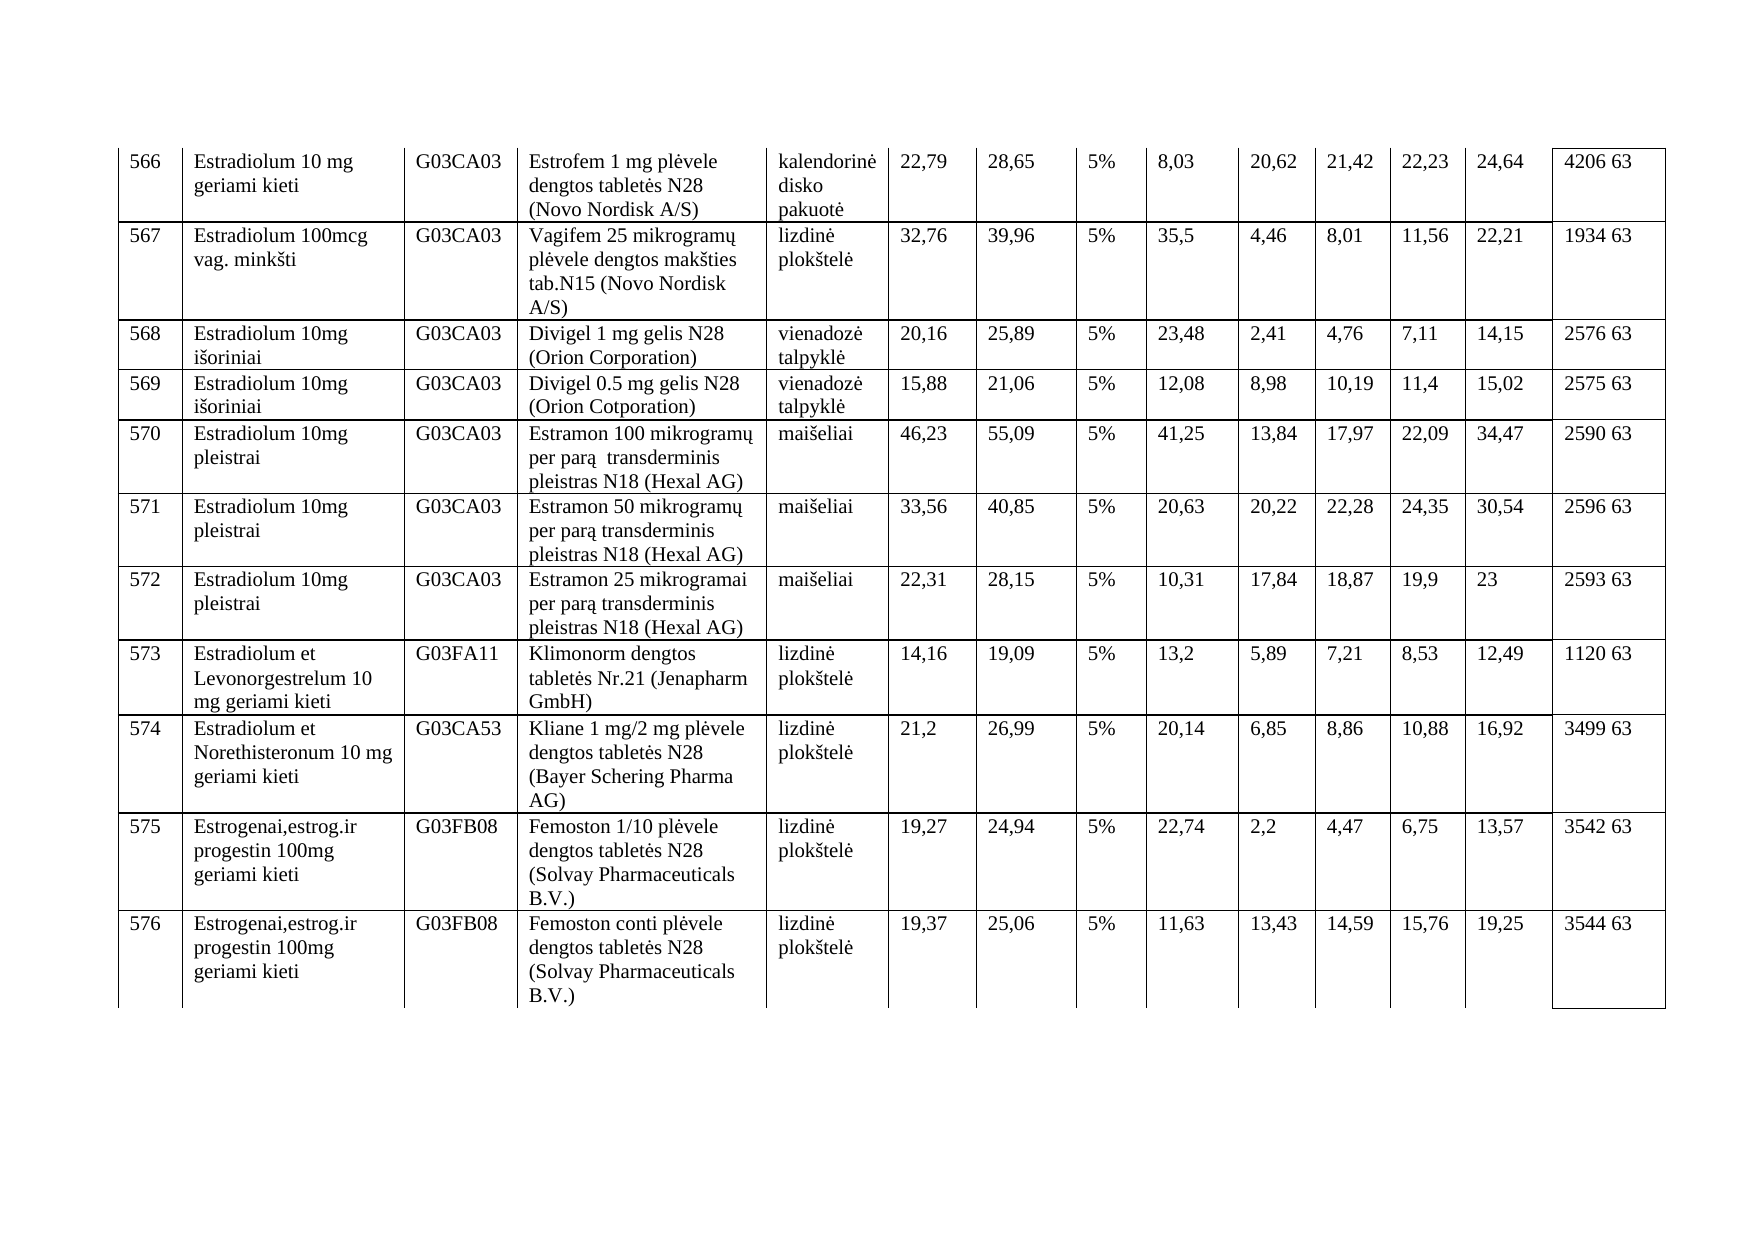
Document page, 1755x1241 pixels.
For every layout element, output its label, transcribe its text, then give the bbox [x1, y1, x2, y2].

table_cell Klimonorm dengtos tabletės Nr.21 (Jenapharm GmbH) [518, 641, 766, 713]
table_cell 571 [119, 494, 182, 566]
table_cell 2576 63 [1553, 320, 1665, 369]
table_cell G03CA03 [405, 321, 517, 369]
table_cell vienadozė talpyklė [767, 321, 888, 369]
table_cell Estradiolum 10mg pleistrai [183, 567, 404, 639]
table_cell Estramon 50 mikrogramų per parą transderminis pleistras N18 (Hexal AG) [518, 494, 766, 566]
table_cell G03FB08 [405, 911, 517, 1007]
table_cell 3542 63 [1553, 813, 1665, 910]
table_cell lizdinė plokštelė [767, 641, 888, 713]
table_cell 30,54 [1466, 494, 1552, 566]
table_cell Estradiolum 100mcg vag. minkšti [183, 223, 404, 319]
table_cell Estradiolum 10 mg geriami kieti [183, 148, 404, 221]
table_cell 567 [119, 223, 182, 319]
table_cell 24,94 [977, 814, 1076, 910]
table_cell Kliane 1 mg/2 mg plėvele dengtos tabletės N28 (Bayer Schering Pharma AG) [518, 716, 766, 812]
table_cell 24,35 [1391, 494, 1465, 566]
table_cell 566 [119, 148, 182, 221]
table_cell Estradiolum et Levonorgestrelum 10 mg geriami kieti [183, 641, 404, 713]
table_cell 23,48 [1147, 321, 1238, 369]
table_cell 2593 63 [1553, 567, 1665, 639]
table_cell 39,96 [977, 223, 1076, 319]
table_cell 24,64 [1466, 148, 1552, 221]
table_cell 22,31 [889, 567, 976, 639]
table_cell 8,03 [1147, 148, 1238, 221]
table_cell 26,99 [977, 716, 1076, 812]
table_cell 10,88 [1391, 716, 1465, 812]
table_cell 1120 63 [1553, 640, 1665, 713]
table_cell kalendorinė disko pakuotė [767, 148, 888, 221]
table_cell 5% [1077, 494, 1146, 566]
table_cell 20,14 [1147, 716, 1238, 812]
table_cell 22,28 [1316, 494, 1390, 566]
table_cell 2596 63 [1553, 494, 1665, 566]
table_cell Estramon 100 mikrogramų per parą transderminis pleistras N18 (Hexal AG) [518, 421, 766, 493]
table_cell 6,75 [1391, 814, 1465, 910]
table_cell 12,08 [1147, 370, 1238, 418]
table_cell 2,41 [1239, 321, 1315, 369]
table_cell 2,2 [1239, 814, 1315, 910]
table_cell 22,74 [1147, 814, 1238, 910]
table_cell 5,89 [1239, 641, 1315, 713]
table_cell 6,85 [1239, 716, 1315, 812]
table_cell 7,21 [1316, 641, 1390, 713]
table_cell G03CA03 [405, 494, 517, 566]
table_cell G03FA11 [405, 641, 517, 713]
table_cell 19,27 [889, 814, 976, 910]
table_cell 10,31 [1147, 567, 1238, 639]
table_cell 22,21 [1466, 223, 1552, 319]
table_cell 3499 63 [1553, 715, 1665, 812]
table_cell 15,76 [1391, 911, 1465, 1007]
table_cell Estradiolum 10mg išoriniai [183, 321, 404, 369]
table_cell lizdinė plokštelė [767, 223, 888, 319]
table_cell maišeliai [767, 567, 888, 639]
table_cell 14,59 [1316, 911, 1390, 1007]
table_cell 20,22 [1239, 494, 1315, 566]
table_cell 13,57 [1466, 814, 1552, 910]
table_cell 15,02 [1466, 370, 1552, 418]
table_cell 20,16 [889, 321, 976, 369]
table_cell 25,06 [977, 911, 1076, 1007]
table_cell 46,23 [889, 421, 976, 493]
table_cell 21,2 [889, 716, 976, 812]
table_cell 11,63 [1147, 911, 1238, 1007]
table_cell 5% [1077, 148, 1146, 221]
table_cell Femoston 1/10 plėvele dengtos tabletės N28 (Solvay Pharmaceuticals B.V.) [518, 814, 766, 910]
table_cell 575 [119, 814, 182, 910]
table_cell 5% [1077, 421, 1146, 493]
table_cell Divigel 1 mg gelis N28 (Orion Corporation) [518, 321, 766, 369]
table_cell 5% [1077, 370, 1146, 418]
table_cell G03CA03 [405, 223, 517, 319]
table_cell maišeliai [767, 421, 888, 493]
table_cell 21,06 [977, 370, 1076, 418]
table_cell Estradiolum 10mg išoriniai [183, 370, 404, 418]
table_cell 25,89 [977, 321, 1076, 369]
table_cell 28,15 [977, 567, 1076, 639]
table_cell 8,86 [1316, 716, 1390, 812]
table_cell Femoston conti plėvele dengtos tabletės N28 (Solvay Pharmaceuticals B.V.) [518, 911, 766, 1007]
table_cell 4206 63 [1553, 149, 1665, 221]
table_cell Estradiolum 10mg pleistrai [183, 421, 404, 493]
table_cell 574 [119, 716, 182, 812]
table_cell Estrogenai,estrog.ir progestin 100mg geriami kieti [183, 814, 404, 910]
table_cell 1934 63 [1553, 222, 1665, 319]
table_cell 13,43 [1239, 911, 1315, 1007]
table_cell Divigel 0.5 mg gelis N28 (Orion Cotporation) [518, 370, 766, 418]
table_cell Estradiolum 10mg pleistrai [183, 494, 404, 566]
table_cell 572 [119, 567, 182, 639]
table_cell lizdinė plokštelė [767, 911, 888, 1007]
table_cell 12,49 [1466, 641, 1552, 713]
table_cell G03CA03 [405, 370, 517, 418]
table_cell 14,15 [1466, 321, 1552, 369]
table_cell 55,09 [977, 421, 1076, 493]
table_cell 13,84 [1239, 421, 1315, 493]
table_cell 22,09 [1391, 421, 1465, 493]
table_cell G03FB08 [405, 814, 517, 910]
table_cell lizdinė plokštelė [767, 716, 888, 812]
table_cell 20,63 [1147, 494, 1238, 566]
table_cell 20,62 [1239, 148, 1315, 221]
table_cell 4,47 [1316, 814, 1390, 910]
table_cell 5% [1077, 911, 1146, 1007]
table_cell 7,11 [1391, 321, 1465, 369]
table_cell 4,76 [1316, 321, 1390, 369]
table_cell G03CA03 [405, 567, 517, 639]
table_cell 23 [1466, 567, 1552, 639]
table_cell 573 [119, 641, 182, 713]
table_cell Estrogenai,estrog.ir progestin 100mg geriami kieti [183, 911, 404, 1007]
table_cell vienadozė talpyklė [767, 370, 888, 418]
table_cell 569 [119, 370, 182, 418]
table_cell 2590 63 [1553, 420, 1665, 493]
table_cell 41,25 [1147, 421, 1238, 493]
table_cell lizdinė plokštelė [767, 814, 888, 910]
table_cell 5% [1077, 814, 1146, 910]
table_cell 11,4 [1391, 370, 1465, 418]
table_cell 14,16 [889, 641, 976, 713]
table_cell Estradiolum et Norethisteronum 10 mg geriami kieti [183, 716, 404, 812]
table_cell 19,09 [977, 641, 1076, 713]
table_cell 35,5 [1147, 223, 1238, 319]
table_cell 8,01 [1316, 223, 1390, 319]
table_cell 22,23 [1391, 148, 1465, 221]
table_cell 5% [1077, 716, 1146, 812]
table_cell 5% [1077, 223, 1146, 319]
table_cell 22,79 [889, 148, 976, 221]
table_cell 19,9 [1391, 567, 1465, 639]
table_cell 32,76 [889, 223, 976, 319]
table_cell 576 [119, 911, 182, 1007]
table_cell 21,42 [1316, 148, 1390, 221]
table_cell 40,85 [977, 494, 1076, 566]
table_cell Vagifem 25 mikrogramų plėvele dengtos makšties tab.N15 (Novo Nordisk A/S) [518, 223, 766, 319]
table_cell 13,2 [1147, 641, 1238, 713]
table_cell 19,25 [1466, 911, 1552, 1007]
table_cell 5% [1077, 321, 1146, 369]
table_cell 5% [1077, 641, 1146, 713]
table_cell 18,87 [1316, 567, 1390, 639]
table_cell G03CA53 [405, 716, 517, 812]
table_cell 34,47 [1466, 421, 1552, 493]
table_cell 17,84 [1239, 567, 1315, 639]
table_cell 3544 63 [1553, 911, 1665, 1007]
table_cell 8,98 [1239, 370, 1315, 418]
table_cell 33,56 [889, 494, 976, 566]
table_cell 4,46 [1239, 223, 1315, 319]
table_cell Estrofem 1 mg plėvele dengtos tabletės N28 (Novo Nordisk A/S) [518, 148, 766, 221]
table_cell G03CA03 [405, 421, 517, 493]
table_cell 11,56 [1391, 223, 1465, 319]
table_cell G03CA03 [405, 148, 517, 221]
table_cell 17,97 [1316, 421, 1390, 493]
table_cell 2575 63 [1553, 370, 1665, 418]
table_cell 8,53 [1391, 641, 1465, 713]
table_cell maišeliai [767, 494, 888, 566]
table_cell 15,88 [889, 370, 976, 418]
table_cell Estramon 25 mikrogramai per parą transderminis pleistras N18 (Hexal AG) [518, 567, 766, 639]
table_cell 570 [119, 421, 182, 493]
table_cell 19,37 [889, 911, 976, 1007]
table_cell 28,65 [977, 148, 1076, 221]
table_cell 568 [119, 321, 182, 369]
table_cell 10,19 [1316, 370, 1390, 418]
table_cell 5% [1077, 567, 1146, 639]
table_cell 16,92 [1466, 716, 1552, 812]
